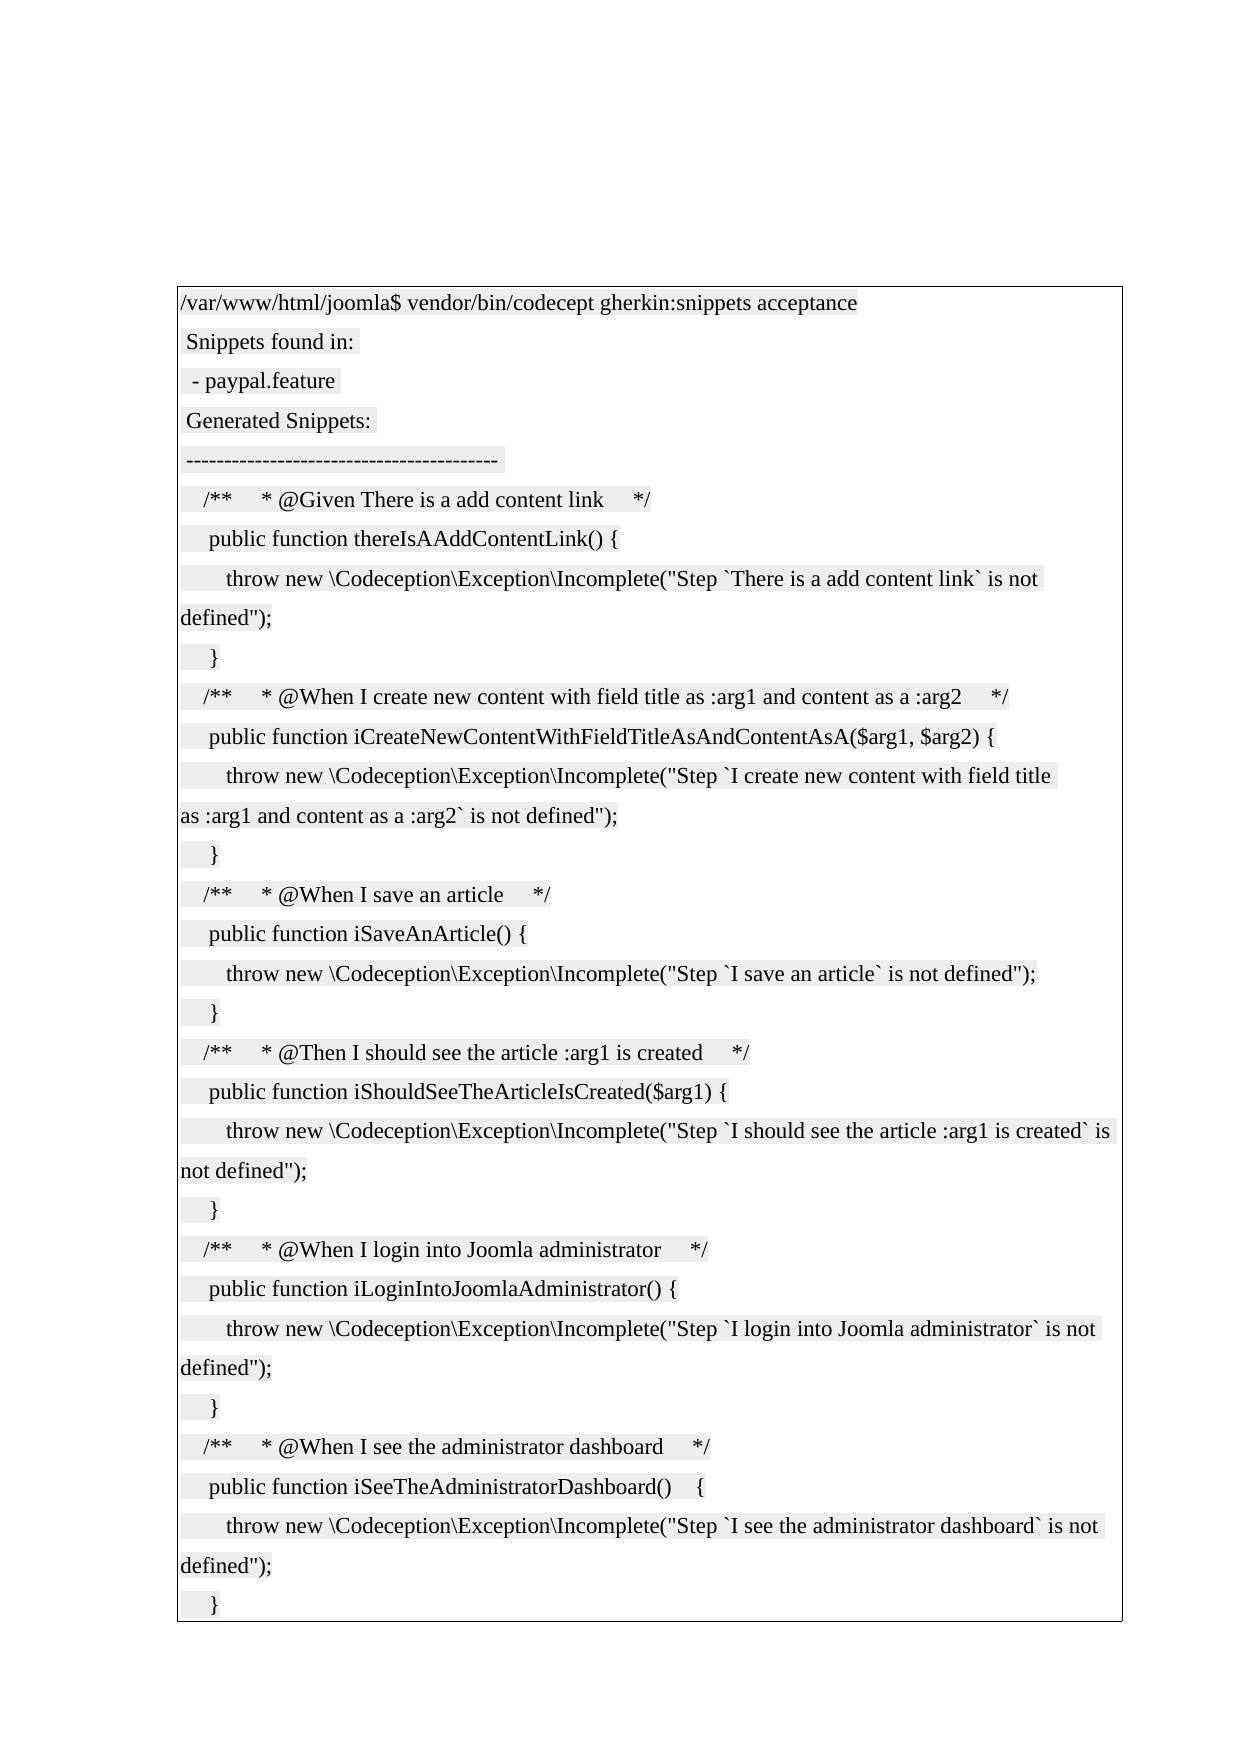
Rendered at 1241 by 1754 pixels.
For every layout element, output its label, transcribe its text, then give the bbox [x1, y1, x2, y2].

text /var/www/html/joomla$ vendor/bin/codecept gherkin:snippets acceptance Snippets found in: - paypal.feature Generated Snippets: ----------------------------------------- /** * @Given There is a add content link */ public function thereIsAAddContentLink() { throw new \Codeception\Exception\Incomplete("Step `There is a add content link` is not defined"); } /** * @When I create new content with field title as :arg1 and content as a :arg2 */ public function iCreateNewContentWithFieldTitleAsAndContentAsA($arg1, $arg2) { throw new \Codeception\Exception\Incomplete("Step `I create new content with field title as :arg1 and content as a :arg2` is not defined"); } /** * @When I save an article */ public function iSaveAnArticle() { throw new \Codeception\Exception\Incomplete("Step `I save an article` is not defined"); } /** * @Then I should see the article :arg1 is created */ public function iShouldSeeTheArticleIsCreated($arg1) { throw new \Codeception\Exception\Incomplete("Step `I should see the article :arg1 is created` is not defined"); } /** * @When I login into Joomla administrator */ public function iLoginIntoJoomlaAdministrator() { throw new \Codeception\Exception\Incomplete("Step `I login into Joomla administrator` is not defined"); } /** * @When I see the administrator dashboard */ public function iSeeTheAdministratorDashboard() { throw new \Codeception\Exception\Incomplete("Step `I see the administrator dashboard` is not defined"); } [178, 287, 1122, 1621]
